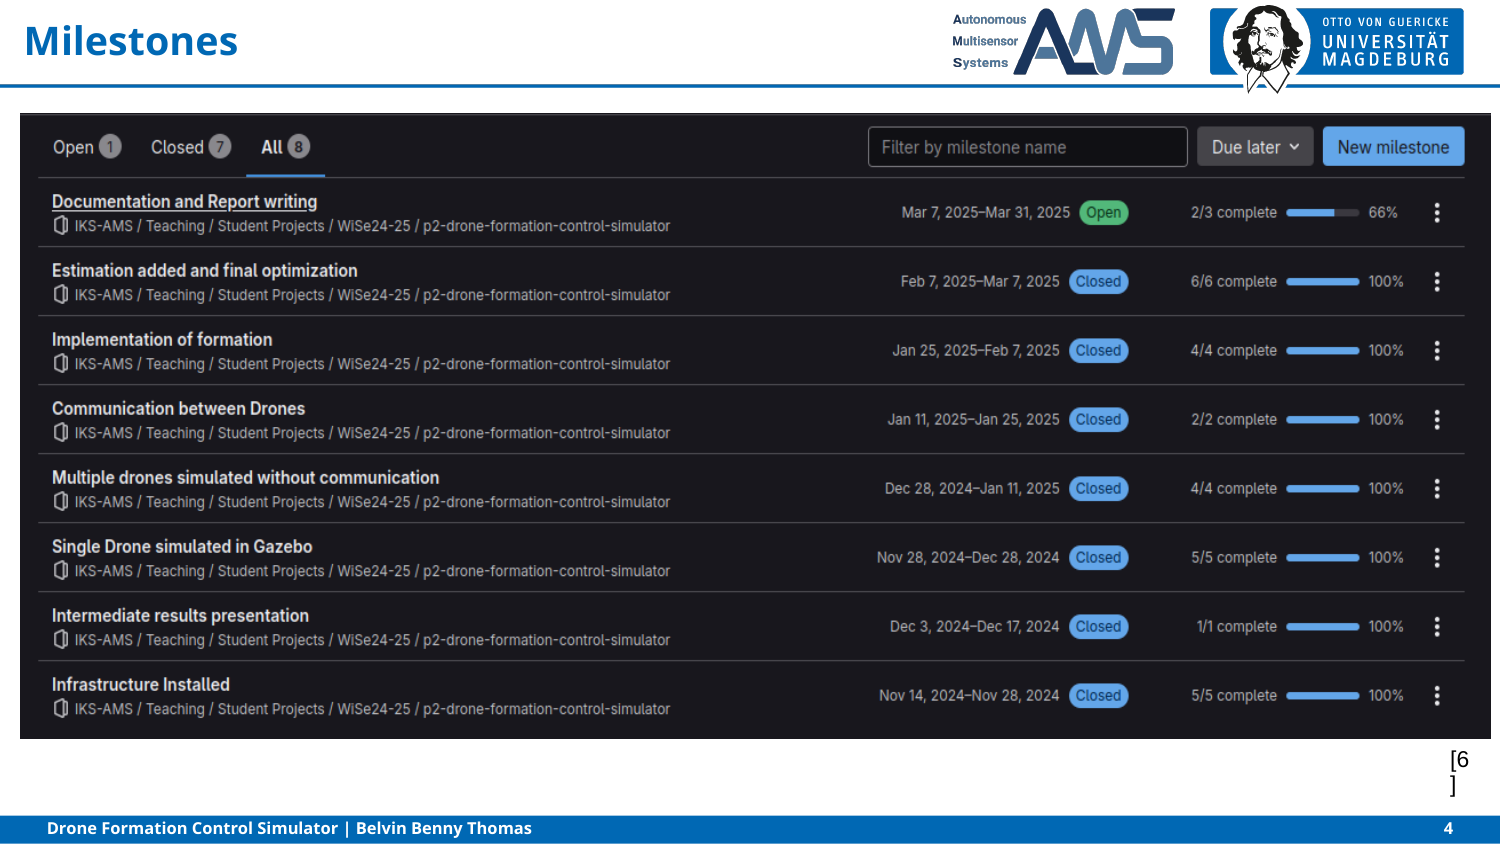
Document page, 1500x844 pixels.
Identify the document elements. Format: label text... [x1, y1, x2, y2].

text_box [6] [1435, 739, 1491, 780]
picture [0, 0, 1500, 103]
title Milestones [0, 0, 943, 86]
picture [20, 113, 1491, 740]
